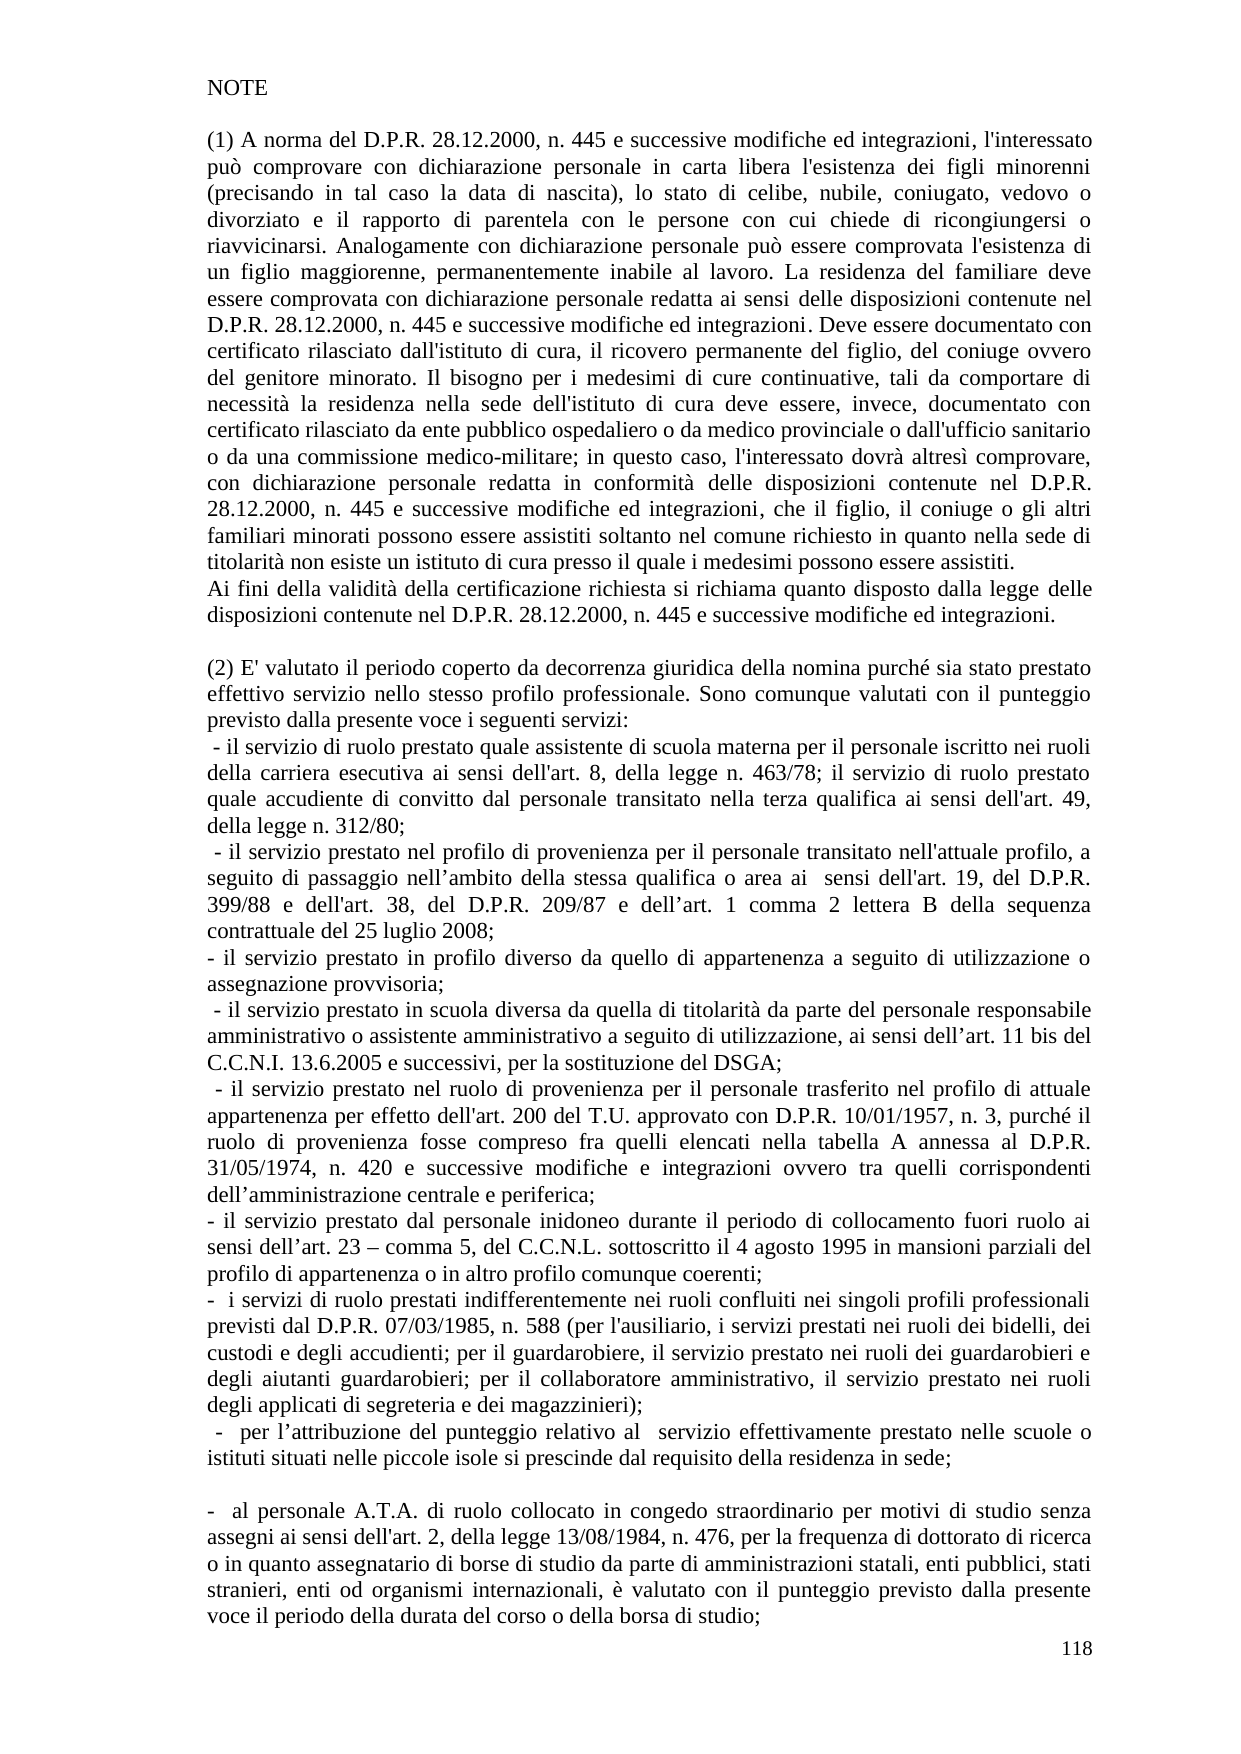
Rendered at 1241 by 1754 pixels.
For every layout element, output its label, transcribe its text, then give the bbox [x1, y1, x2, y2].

text - i servizi di ruolo prestati indifferentemente nei ruoli confluiti nei singoli profili professionali previsti dal D.P.R. 07/03/1985, n. 588 (per l'ausiliario, i servizi prestati nei ruoli dei bidelli, dei custodi e degli accudienti; per il guardarobiere, il servizio prestato nei ruoli dei guardarobieri e degli aiutanti guardarobieri; per il collaboratore amministrativo, il servizio prestato nei ruoli degli applicati di segreteria e dei magazzinieri); [207, 1286, 1092, 1418]
text - il servizio prestato nel profilo di provenienza per il personale transitato nell'attuale profilo, a seguito di passaggio nell’ambito della stessa qualifica o area ai sensi dell'art. 19, del D.P.R. 399/88 e dell'art. 38, del D.P.R. 209/87 e dell’art. 1 comma 2 lettera B della sequenza contrattuale del 25 luglio 2008; [207, 838, 1092, 943]
text - il servizio prestato nel ruolo di provenienza per il personale trasferito nel profilo di attuale appartenenza per effetto dell'art. 200 del T.U. approvato con D.P.R. 10/01/1957, n. 3, purché il ruolo di provenienza fosse compreso fra quelli elencati nella tabella A annessa al D.P.R. 31/05/1974, n. 420 e successive modifiche e integrazioni ovvero tra quelli corrispondenti dell’amministrazione centrale e periferica; [207, 1075, 1092, 1207]
text - il servizio prestato in profilo diverso da quello di appartenenza a seguito di utilizzazione o assegnazione provvisoria; [207, 943, 1092, 996]
text - il servizio prestato in scuola diversa da quella di titolarità da parte del personale responsabile amministrativo o assistente amministrativo a seguito di utilizzazione, ai sensi dell’art. 11 bis del C.C.N.I. 13.6.2005 e successivi, per la sostituzione del DSGA; [207, 996, 1092, 1075]
text Ai fini della validità della certificazione richiesta si richiama quanto disposto dalla legge delle disposizioni contenute nel D.P.R. 28.12.2000, n. 445 e successive modifiche ed integrazioni. [207, 574, 1092, 627]
text (2) E' valutato il periodo coperto da decorrenza giuridica della nomina purché sia stato prestato effettivo servizio nello stesso profilo professionale. Sono comunque valutati con il punteggio previsto dalla presente voce i seguenti servizi: [207, 654, 1092, 733]
text - il servizio prestato dal personale inidoneo durante il periodo di collocamento fuori ruolo ai sensi dell’art. 23 – comma 5, del C.C.N.L. sottoscritto il 4 agosto 1995 in mansioni parziali del profilo di appartenenza o in altro profilo comunque coerenti; [207, 1207, 1092, 1286]
text - per l’attribuzione del punteggio relativo al servizio effettivamente prestato nelle scuole o istituti situati nelle piccole isole si prescinde dal requisito della residenza in sede; [207, 1418, 1092, 1471]
text - al personale A.T.A. di ruolo collocato in congedo straordinario per motivi di studio senza assegni ai sensi dell'art. 2, della legge 13/08/1984, n. 476, per la frequenza di dottorato di ricerca o in quanto assegna­tario di borse di studio da parte di amministrazioni statali, enti pubblici, stati stranieri, enti od organismi internazionali, è valutato con il punteggio previsto dalla presente voce il periodo della durata del corso o della borsa di studio; [207, 1497, 1092, 1629]
text (1) A norma del D.P.R. 28.12.2000, n. 445 e successive modifiche ed integrazioni, l'interessato può comprovare con dichiarazione personale in carta libera l'esistenza dei figli minorenni (precisando in tal caso la data di nascita), lo stato di celibe, nubile, coniugato, vedovo o divorziato e il rapporto di parentela con le persone con cui chiede di ricongiungersi o riavvicinarsi. Analogamente con dichiarazione personale può essere comprovata l'esistenza di un figlio maggiorenne, permanentemente inabile al lavoro. La residenza del familiare deve essere comprovata con dichiarazione personale redatta ai sensi delle disposizioni contenute nel D.P.R. 28.12.2000, n. 445 e successive modifiche ed integrazioni. Deve essere documentato con certificato rilasciato dall'istituto di cura, il ricovero permanente del figlio, del coniuge ovvero del genitore minorato. Il bisogno per i medesimi di cure continuative, tali da comportare di necessità la residenza nella sede dell'istituto di cura deve essere, invece, documentato con certificato rilasciato da ente pubblico ospedaliero o da medico provinciale o dall'ufficio sanitario o da una commissione medico-militare; in questo caso, l'interessato dovrà altresì comprovare, con dichiarazione personale redatta in conformità delle disposizioni contenute nel D.P.R. 28.12.2000, n. 445 e successive modifiche ed integrazioni, che il figlio, il coniuge o gli altri familiari minorati possono essere assistiti soltanto nel comune richiesto in quanto nella sede di titolarità non esiste un istituto di cura presso il quale i medesimi possono essere assistiti. [207, 127, 1092, 574]
text - il servizio di ruolo prestato quale assistente di scuola materna per il personale iscritto nei ruoli della carriera esecutiva ai sensi dell'art. 8, della legge n. 463/78; il servizio di ruolo prestato quale accudiente di convitto dal personale transitato nella terza qualifica ai sensi dell'art. 49, della legge n. 312/80; [207, 733, 1092, 838]
text NOTE [207, 74, 1092, 100]
